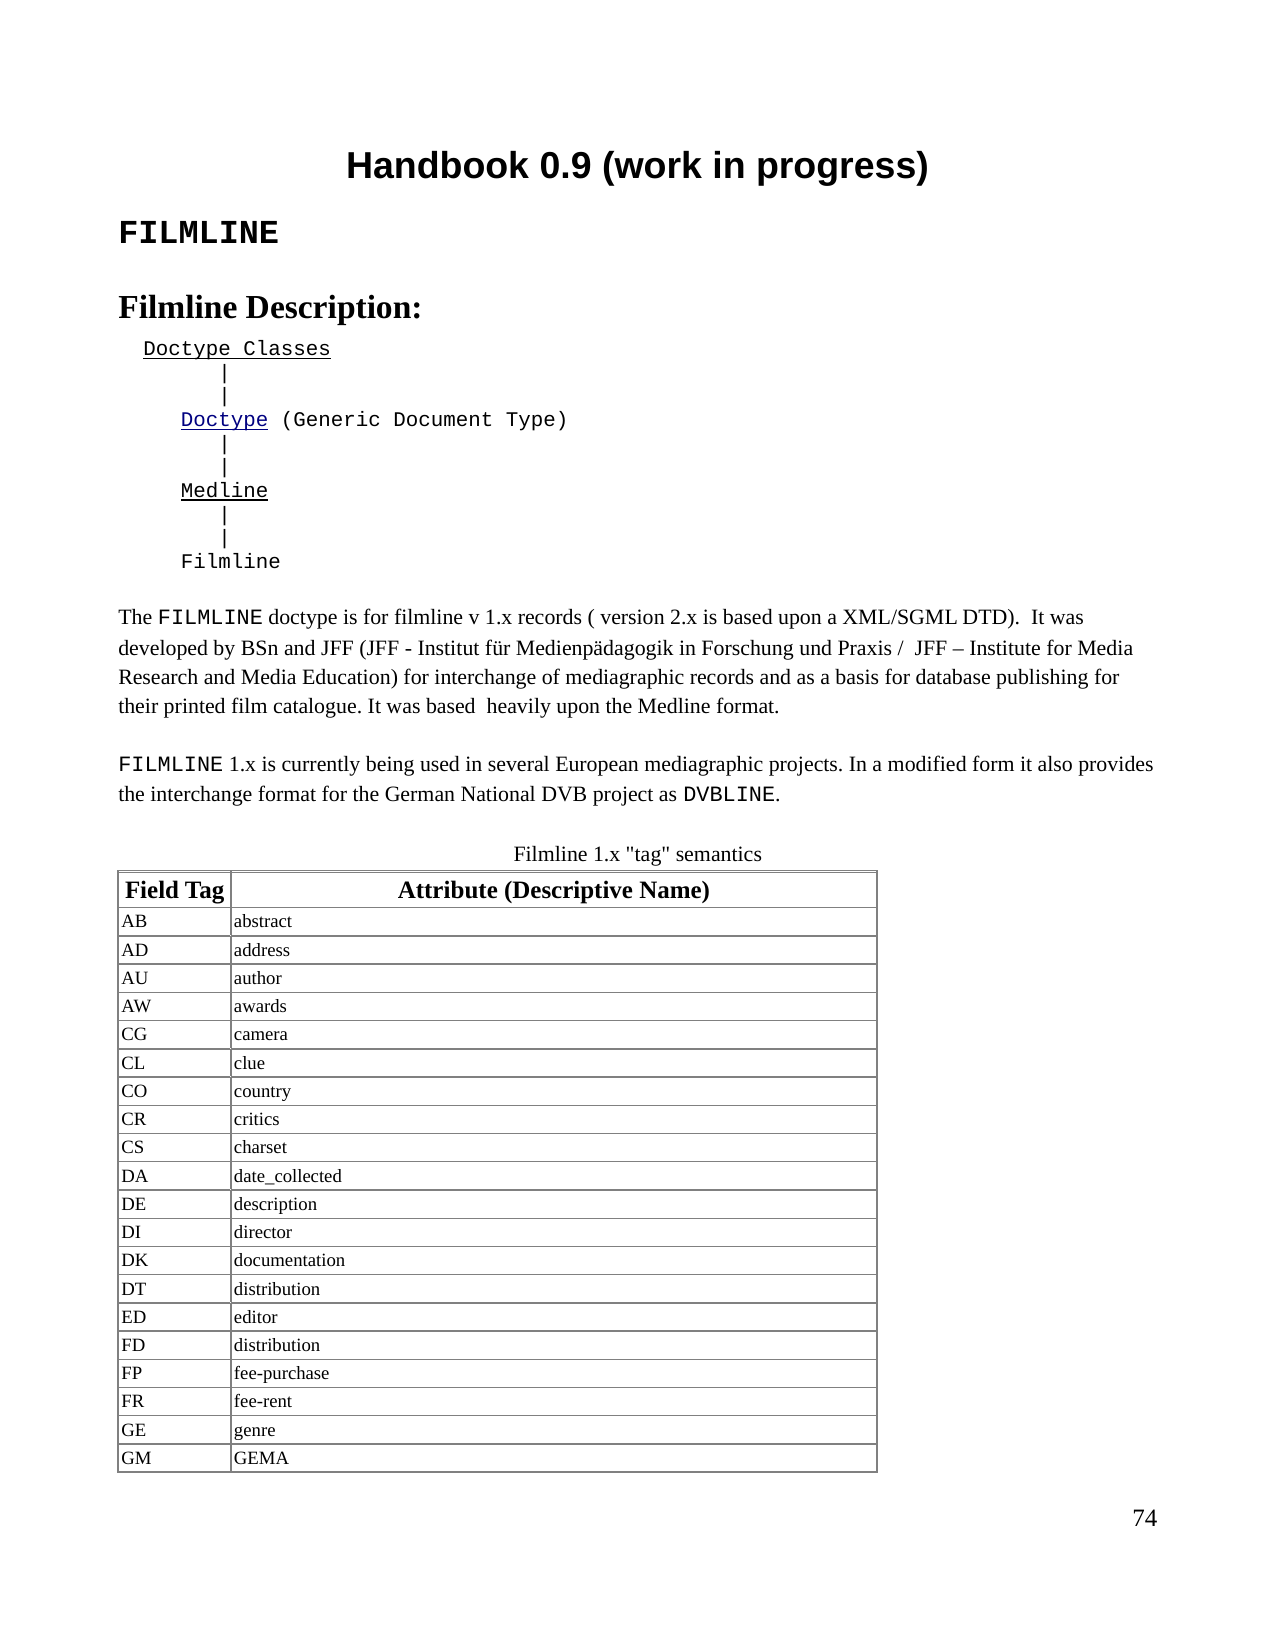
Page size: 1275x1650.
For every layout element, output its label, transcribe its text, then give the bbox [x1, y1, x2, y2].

table_cell AB [119, 908, 230, 935]
table_cell critics [232, 1106, 876, 1133]
table_cell fee-rent [232, 1388, 876, 1415]
text Doctype (Generic Document Type) [118, 409, 1157, 433]
text Filmline 1.x "tag" semantics [118, 841, 1157, 867]
table_cell ED [119, 1304, 230, 1330]
table_cell CS [119, 1134, 230, 1161]
subtitle FILMLINE [118, 216, 1157, 254]
table_header Attribute (Descriptive Name) [232, 873, 876, 907]
table_cell director [232, 1219, 876, 1246]
table_cell address [232, 937, 876, 963]
table_cell AD [119, 937, 230, 963]
table_cell CG [119, 1021, 230, 1048]
table_cell CL [119, 1050, 230, 1076]
table_cell author [232, 965, 876, 992]
table_cell genre [232, 1416, 876, 1443]
table_cell DK [119, 1247, 230, 1274]
table_cell FP [119, 1360, 230, 1387]
table_cell CO [119, 1078, 230, 1104]
subtitle Filmline Description: [118, 287, 1157, 326]
text | [118, 433, 1157, 456]
table_cell date_collected [232, 1162, 876, 1189]
text Medline [118, 480, 1157, 504]
table_cell editor [232, 1304, 876, 1330]
table_cell description [232, 1191, 876, 1217]
table_cell CR [119, 1106, 230, 1133]
table_cell DI [119, 1219, 230, 1246]
table_cell DT [119, 1275, 230, 1302]
table_cell AU [119, 965, 230, 992]
table_cell fee-purchase [232, 1360, 876, 1387]
table_cell clue [232, 1050, 876, 1076]
table_cell abstract [232, 908, 876, 935]
table_cell DA [119, 1162, 230, 1189]
text FILMLINE 1.x is currently being used in several European mediagraphic projects. In a modified form it also provides the interchange format for the German National DVB project as DVBLINE. [118, 751, 1157, 808]
text Doctype Classes [118, 338, 1157, 362]
table_cell FD [119, 1332, 230, 1358]
text | [118, 386, 1157, 409]
text Filmline [118, 551, 1157, 575]
text | [118, 504, 1157, 527]
text | [118, 456, 1157, 480]
table_cell GE [119, 1416, 230, 1443]
table_cell camera [232, 1021, 876, 1048]
table_cell FR [119, 1388, 230, 1415]
table_cell AW [119, 993, 230, 1020]
text | [118, 527, 1157, 551]
table_header Field Tag [119, 873, 230, 907]
table_cell documentation [232, 1247, 876, 1274]
table_cell distribution [232, 1275, 876, 1302]
table_cell distribution [232, 1332, 876, 1358]
text The FILMLINE doctype is for filmline v 1.x records ( version 2.x is based upon a XML/SGML DTD). It was developed by BSn and JFF (JFF - Institut für Medienpädagogik in Forschung und Praxis / JFF – Institute for Media Research and Media Education) for interchange of mediagraphic records and as a basis for database publishing for their printed film catalogue. It was based heavily upon the Medline format. [118, 604, 1157, 718]
table_cell DE [119, 1191, 230, 1217]
table_cell country [232, 1078, 876, 1104]
text | [118, 362, 1157, 386]
table_cell awards [232, 993, 876, 1020]
table_cell GEMA [232, 1445, 876, 1471]
table_cell charset [232, 1134, 876, 1161]
table_cell GM [119, 1445, 230, 1471]
